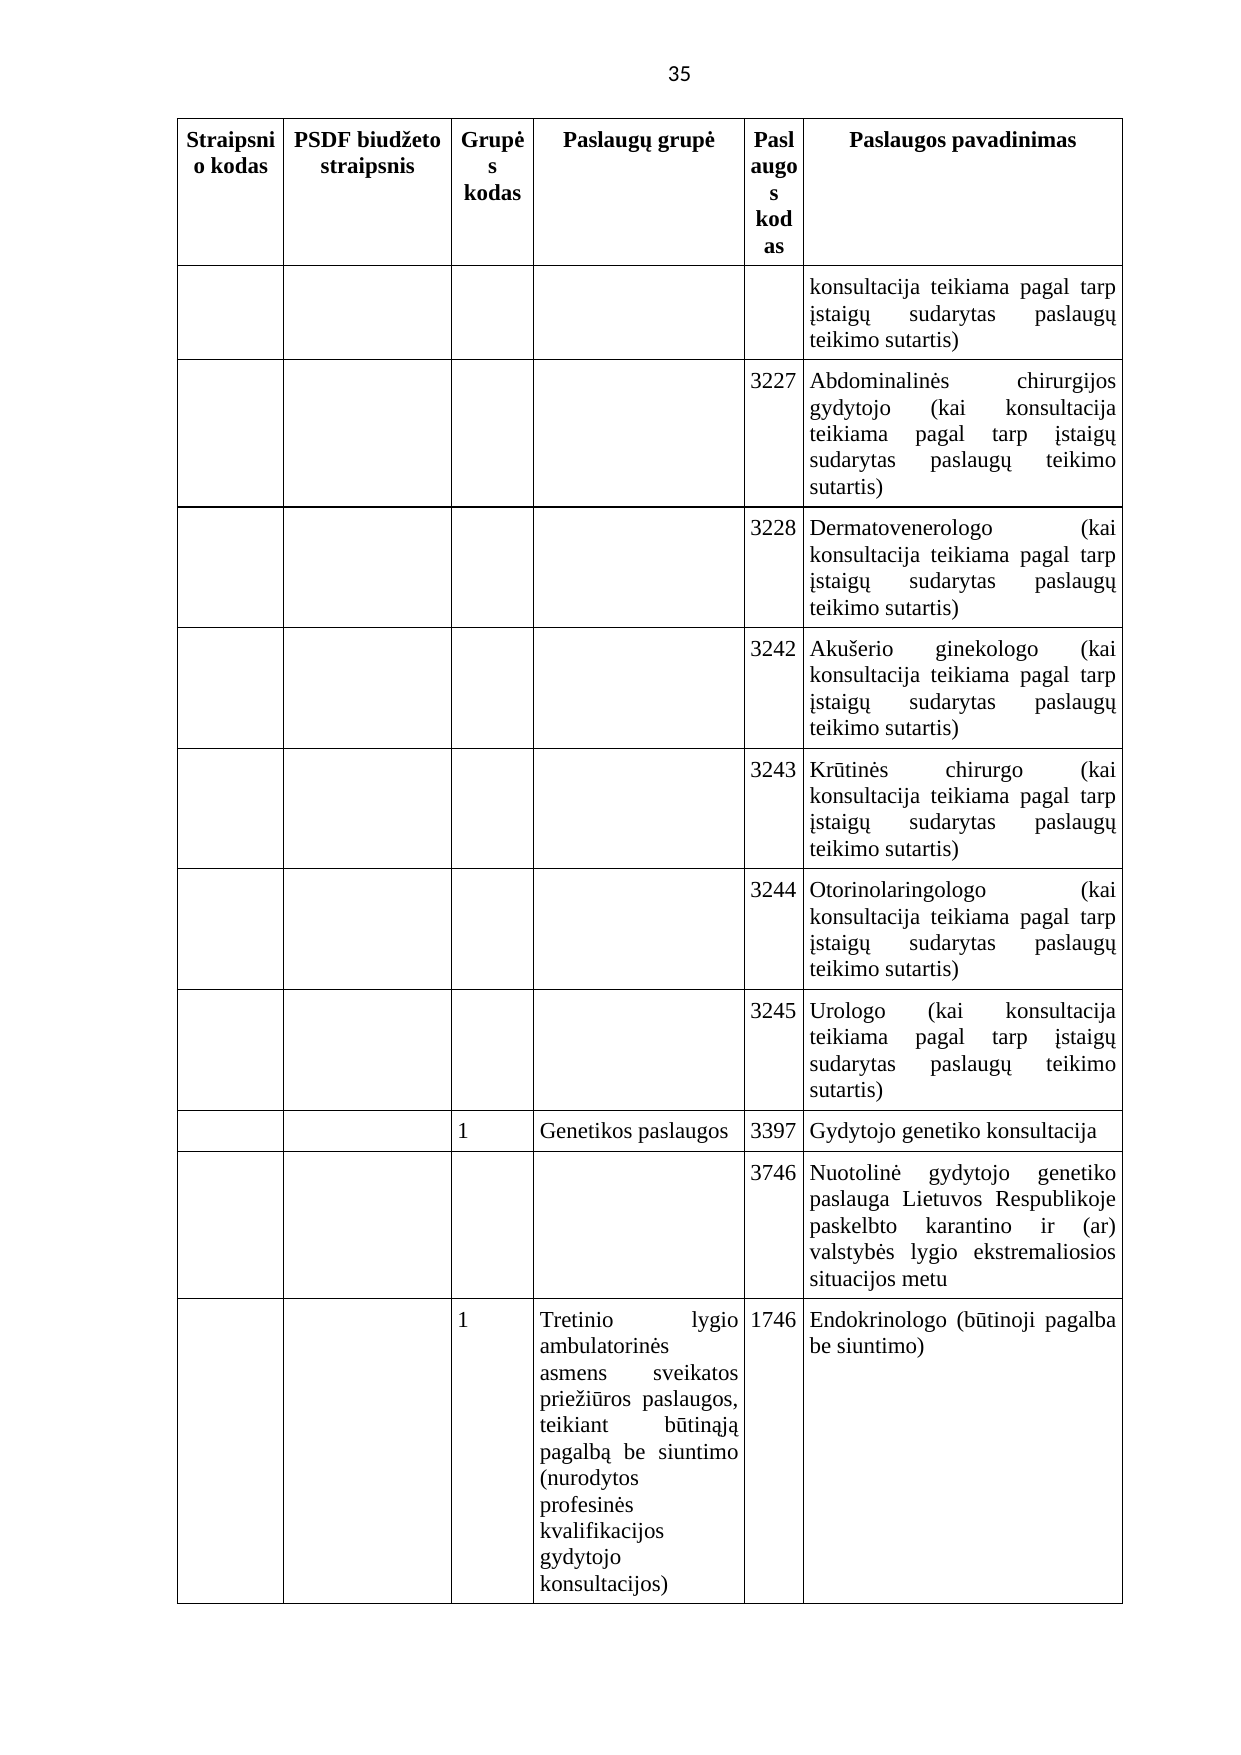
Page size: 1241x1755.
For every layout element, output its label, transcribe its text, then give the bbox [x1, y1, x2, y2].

table_cell [534, 749, 744, 868]
table_header PSDF biudžeto straipsnis [284, 119, 451, 265]
table_cell 1 [452, 1299, 533, 1603]
table_cell konsultacija teikiama pagal tarp įstaigų sudarytas paslaugų teikimo sutartis) [804, 266, 1122, 359]
table_cell [284, 1299, 451, 1603]
table_cell Genetikos paslaugos [534, 1111, 744, 1151]
table_cell [178, 869, 283, 989]
table_cell [534, 508, 744, 627]
table_cell [452, 749, 533, 868]
table_cell [178, 508, 283, 627]
table_cell 3244 [745, 869, 803, 989]
table_cell [284, 1111, 451, 1151]
table_cell [284, 266, 451, 359]
table_cell [534, 628, 744, 748]
table_cell [178, 1152, 283, 1298]
table_cell 3243 [745, 749, 803, 868]
table_cell [178, 1111, 283, 1151]
table_cell [284, 508, 451, 627]
table_cell Abdominalinės chirurgijos gydytojo (kai konsultacija teikiama pagal tarp įstaigų sudarytas paslaugų teikimo sutartis) [804, 360, 1122, 506]
table_header Grupės kodas [452, 119, 533, 265]
table_cell [452, 1152, 533, 1298]
table_cell 3746 [745, 1152, 803, 1298]
table_cell Urologo (kai konsultacija teikiama pagal tarp įstaigų sudarytas paslaugų teikimo sutartis) [804, 990, 1122, 1109]
table_cell 3397 [745, 1111, 803, 1151]
table_cell Akušerio ginekologo (kai konsultacija teikiama pagal tarp įstaigų sudarytas paslaugų teikimo sutartis) [804, 628, 1122, 748]
table_cell 3228 [745, 508, 803, 627]
table_cell [452, 360, 533, 506]
table_cell Gydytojo genetiko konsultacija [804, 1111, 1122, 1151]
table_cell [284, 1152, 451, 1298]
table_cell 3242 [745, 628, 803, 748]
table_cell [178, 1299, 283, 1603]
table_cell [284, 628, 451, 748]
table_cell [534, 869, 744, 989]
table_cell [452, 990, 533, 1109]
table_cell Endokrinologo (būtinoji pagalba be siuntimo) [804, 1299, 1122, 1603]
table_cell [178, 749, 283, 868]
table_cell [534, 990, 744, 1109]
table_header Straipsnio kodas [178, 119, 283, 265]
table_cell [178, 266, 283, 359]
table_cell [178, 360, 283, 506]
table_cell [534, 266, 744, 359]
table_cell [178, 628, 283, 748]
table_cell [452, 628, 533, 748]
table_cell [284, 360, 451, 506]
table_header Paslaugų grupė [534, 119, 744, 265]
table_cell [534, 360, 744, 506]
table_cell Dermatovenerologo (kai konsultacija teikiama pagal tarp įstaigų sudarytas paslaugų teikimo sutartis) [804, 508, 1122, 627]
table_cell [452, 869, 533, 989]
table_cell [534, 1152, 744, 1298]
table_cell 1746 [745, 1299, 803, 1603]
table_cell 1 [452, 1111, 533, 1151]
table_cell Krūtinės chirurgo (kai konsultacija teikiama pagal tarp įstaigų sudarytas paslaugų teikimo sutartis) [804, 749, 1122, 868]
table_cell [284, 990, 451, 1109]
table_cell Otorinolaringologo (kai konsultacija teikiama pagal tarp įstaigų sudarytas paslaugų teikimo sutartis) [804, 869, 1122, 989]
table_cell 3227 [745, 360, 803, 506]
table_cell [178, 990, 283, 1109]
table_header Paslaugos pavadinimas [804, 119, 1122, 265]
table_cell [452, 508, 533, 627]
table_cell 3245 [745, 990, 803, 1109]
table_cell [284, 869, 451, 989]
table_cell [284, 749, 451, 868]
table_header Paslaugos kodas [745, 119, 803, 265]
table_cell [745, 266, 803, 359]
table_cell Tretinio lygio ambulatorinės asmens sveikatos priežiūros paslaugos, teikiant būtinąją pagalbą be siuntimo (nurodytos profesinės kvalifikacijos gydytojo konsultacijos) [534, 1299, 744, 1603]
table_cell Nuotolinė gydytojo genetiko paslauga Lietuvos Respublikoje paskelbto karantino ir (ar) valstybės lygio ekstremaliosios situacijos metu [804, 1152, 1122, 1298]
table_cell [452, 266, 533, 359]
